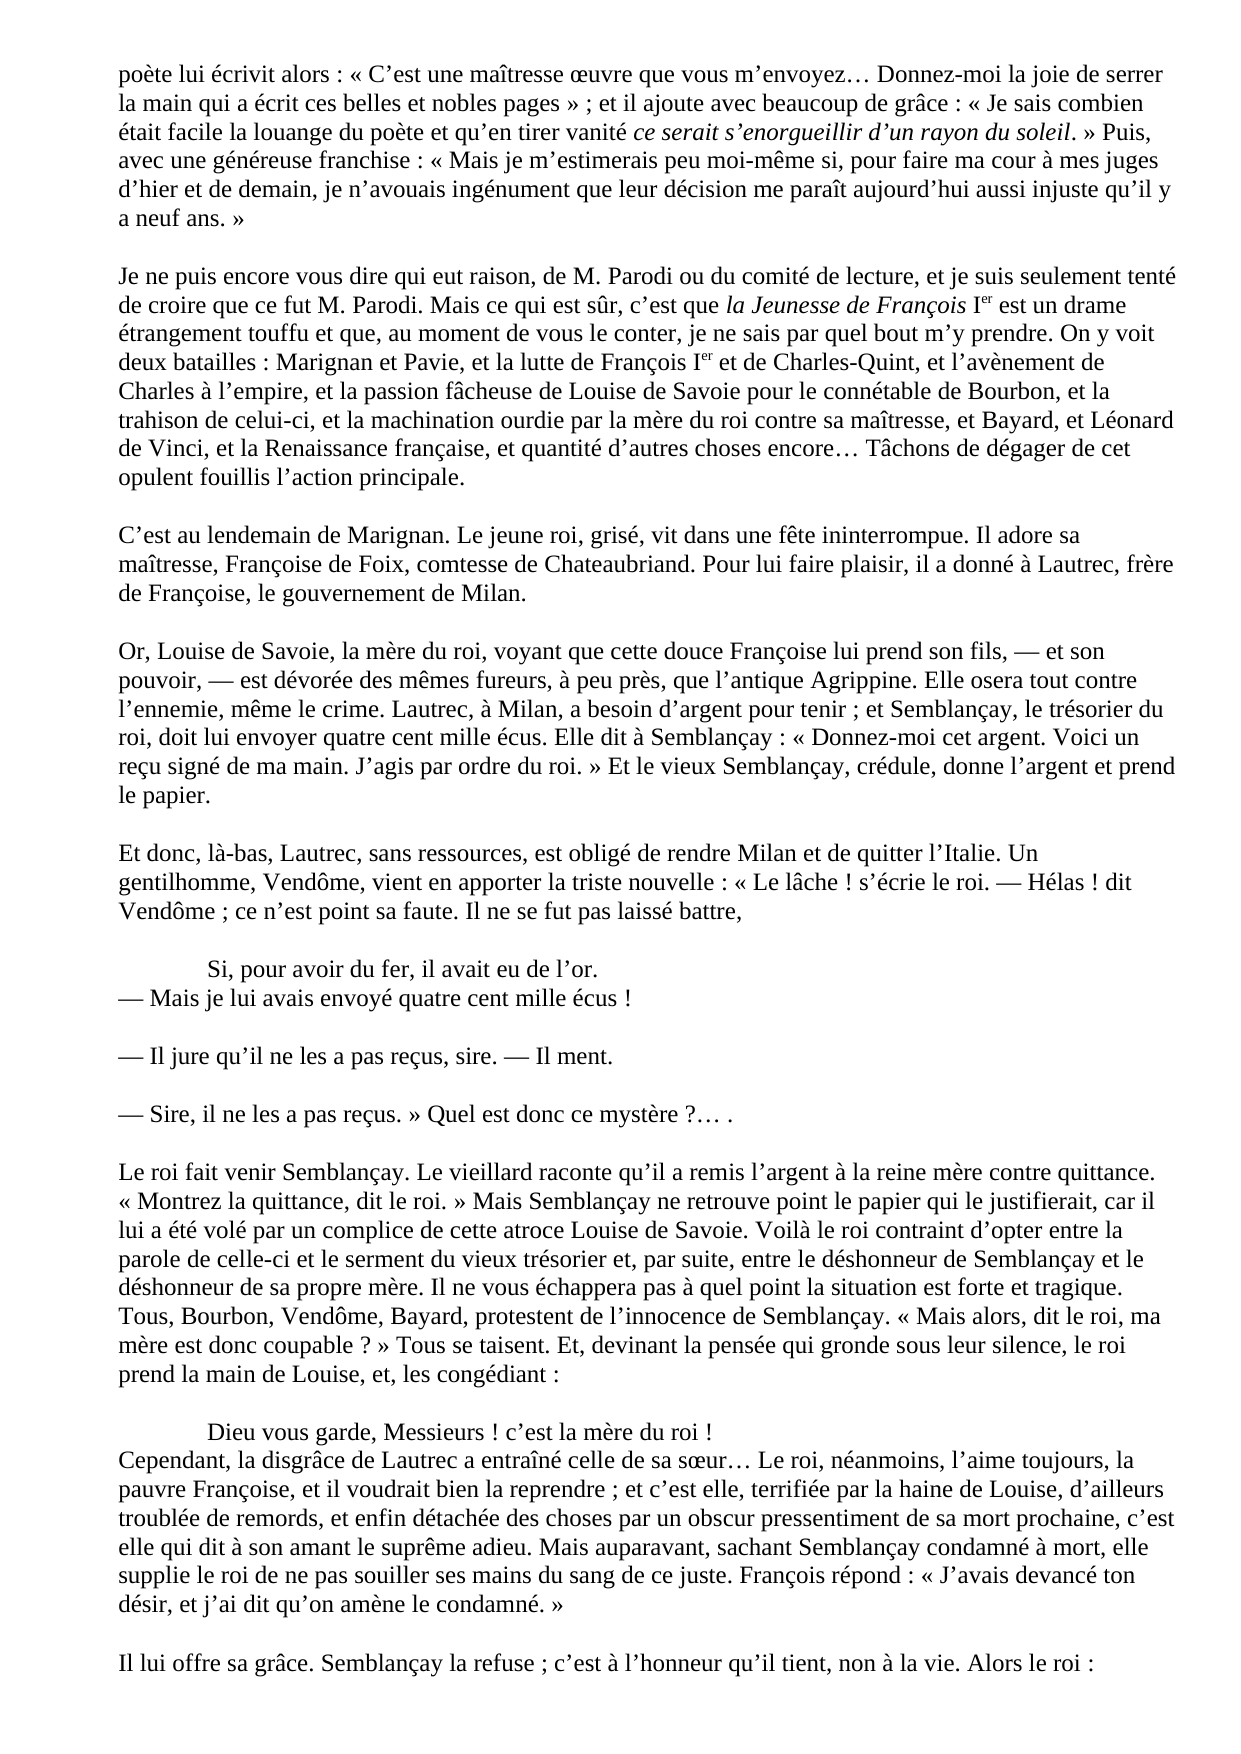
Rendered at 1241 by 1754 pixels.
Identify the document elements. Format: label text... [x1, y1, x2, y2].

text Le roi fait venir Semblançay. Le vieillard raconte qu’il a remis l’argent à la reine mère contre quittance. « Montrez la quittance, dit le roi. » Mais Semblançay ne retrouve point le papier qui le justifierait, car il lui a été volé par un complice de cette atroce Louise de Savoie. Voilà le roi contraint d’opter entre la parole de celle-ci et le serment du vieux trésorier et, par suite, entre le déshonneur de Semblançay et le déshonneur de sa propre mère. Il ne vous échappera pas à quel point la situation est forte et tragique. Tous, Bourbon, Vendôme, Bayard, protestent de l’innocence de Semblançay. « Mais alors, dit le roi, ma mère est donc coupable ? » Tous se taisent. Et, devinant la pensée qui gronde sous leur silence, le roi prend la main de Louise, et, les congédiant : [118, 1157, 1181, 1387]
text Il lui offre sa grâce. Semblançay la refuse ; c’est à l’honneur qu’il tient, non à la vie. Alors le roi : [118, 1648, 1181, 1676]
text Et donc, là-bas, Lautrec, sans ressources, est obligé de rendre Milan et de quitter l’Italie. Un gentilhomme, Vendôme, vient en apporter la triste nouvelle : « Le lâche ! s’écrie le roi. — Hélas ! dit Vendôme ; ce n’est point sa faute. Il ne se fut pas laissé battre, [118, 838, 1181, 924]
text — Il jure qu’il ne les a pas reçus, sire. — Il ment. [118, 1041, 1181, 1070]
text Cependant, la disgrâce de Lautrec a entraîné celle de sa sœur… Le roi, néanmoins, l’aime toujours, la pauvre Françoise, et il voudrait bien la reprendre ; et c’est elle, terrifiée par la haine de Louise, d’ailleurs troublée de remords, et enfin détachée des choses par un obscur pressentiment de sa mort prochaine, c’est elle qui dit à son amant le suprême adieu. Mais auparavant, sachant Semblançay condamné à mort, elle supplie le roi de ne pas souiller ses mains du sang de ce juste. François répond : « J’avais devancé ton désir, et j’ai dit qu’on amène le condamné. » [118, 1446, 1181, 1618]
text Or, Louise de Savoie, la mère du roi, voyant que cette douce Françoise lui prend son fils, — et son pouvoir, — est dévorée des mêmes fureurs, à peu près, que l’antique Agrippine. Elle osera tout contre l’ennemie, même le crime. Lautrec, à Milan, a besoin d’argent pour tenir ; et Semblançay, le trésorier du roi, doit lui envoyer quatre cent mille écus. Elle dit à Semblançay : « Donnez-moi cet argent. Voici un reçu signé de ma main. J’agis par ordre du roi. » Et le vieux Semblançay, crédule, donne l’argent et prend le papier. [118, 636, 1181, 809]
text poète lui écrivit alors : « C’est une maîtresse œuvre que vous m’envoyez… Donnez-moi la joie de serrer la main qui a écrit ces belles et nobles pages » ; et il ajoute avec beaucoup de grâce : « Je sais combien était facile la louange du poète et qu’en tirer vanité ce serait s’enorgueillir d’un rayon du soleil. » Puis, avec une généreuse franchise : « Mais je m’estimerais peu moi-même si, pour faire ma cour à mes juges d’hier et de demain, je n’avouais ingénument que leur décision me paraît aujourd’hui aussi injuste qu’il y a neuf ans. » [118, 59, 1181, 232]
text C’est au lendemain de Marignan. Le jeune roi, grisé, vit dans une fête ininterrompue. Il adore sa maîtresse, Françoise de Foix, comtesse de Chateaubriand. Pour lui faire plaisir, il a donné à Lautrec, frère de Françoise, le gouvernement de Milan. [118, 521, 1181, 607]
text Je ne puis encore vous dire qui eut raison, de M. Parodi ou du comité de lecture, et je suis seulement tenté de croire que ce fut M. Parodi. Mais ce qui est sûr, c’est que la Jeunesse de François Ier est un drame étrangement touffu et que, au moment de vous le conter, je ne sais par quel bout m’y prendre. On y voit deux batailles : Marignan et Pavie, et la lutte de François Ier et de Charles-Quint, et l’avènement de Charles à l’empire, et la passion fâcheuse de Louise de Savoie pour le connétable de Bourbon, et la trahison de celui-ci, et la machination ourdie par la mère du roi contre sa maîtresse, et Bayard, et Léonard de Vinci, et la Renaissance française, et quantité d’autres choses encore… Tâchons de dégager de cet opulent fouillis l’action principale. [118, 261, 1181, 491]
text Si, pour avoir du fer, il avait eu de l’or. [207, 954, 1181, 983]
text — Mais je lui avais envoyé quatre cent mille écus ! [118, 983, 1181, 1011]
text — Sire, il ne les a pas reçus. » Quel est donc ce mystère ?… . [118, 1099, 1181, 1128]
text Dieu vous garde, Messieurs ! c’est la mère du roi ! [207, 1417, 1181, 1446]
